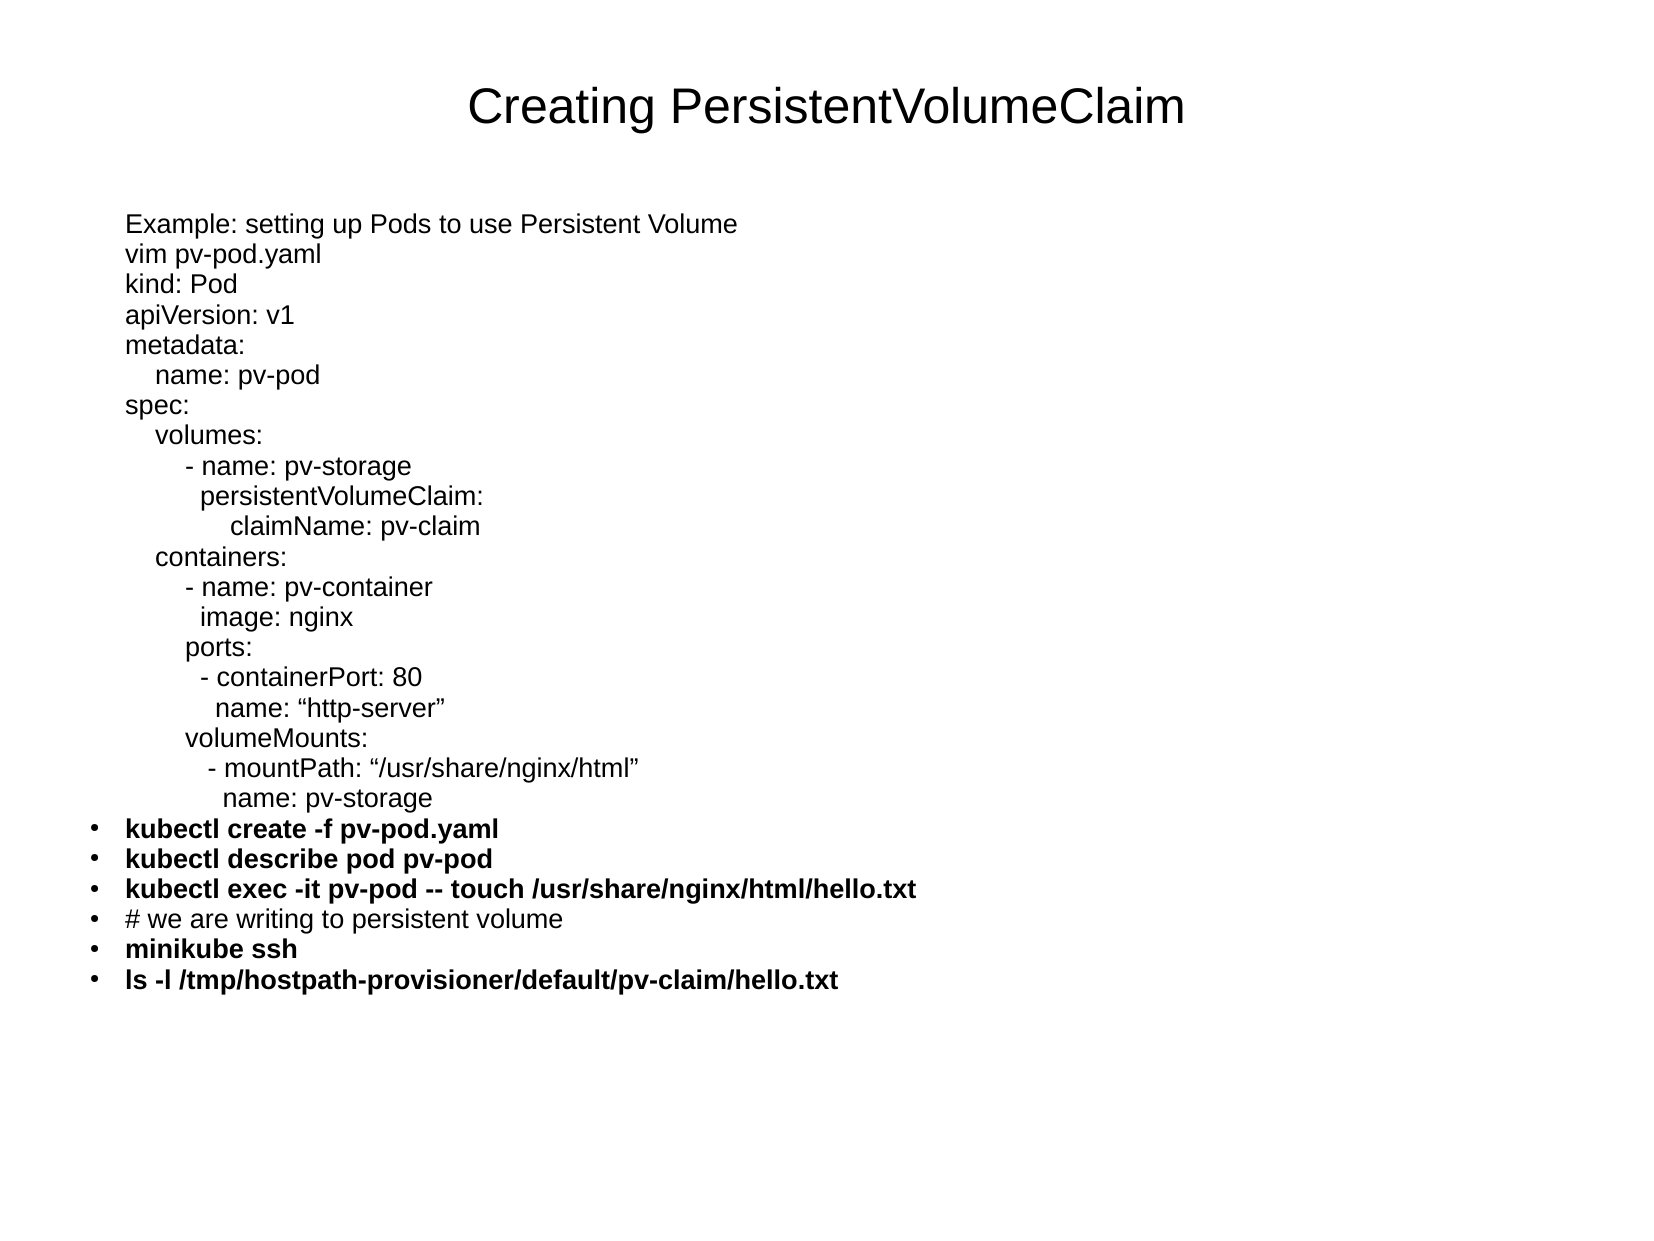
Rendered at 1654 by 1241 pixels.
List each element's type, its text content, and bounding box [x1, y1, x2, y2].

text_box Example: setting up Pods to use Persistent Volume vim pv-pod.yaml kind: Pod apiVersion: v1 metadata: name: pv-pod spec: volumes: - name: pv-storage persistentVolumeClaim: claimName: pv-claim containers: - name: pv-container image: nginx ports: - containerPort: 80 name: “http-server” volumeMounts: - mountPath: “/usr/share/nginx/html” name: pv-storage kubectl create -f pv-pod.yaml kubectl describe pod pv-pod kubectl exec -it pv-pod -- touch /usr/share/nginx/html/hello.txt # we are writing to persistent volume minikube ssh ls -l /tmp/hostpath-provisioner/default/pv-claim/hello.txt [75, 171, 1613, 1033]
title Creating PersistentVolumeClaim [82, 0, 1571, 171]
